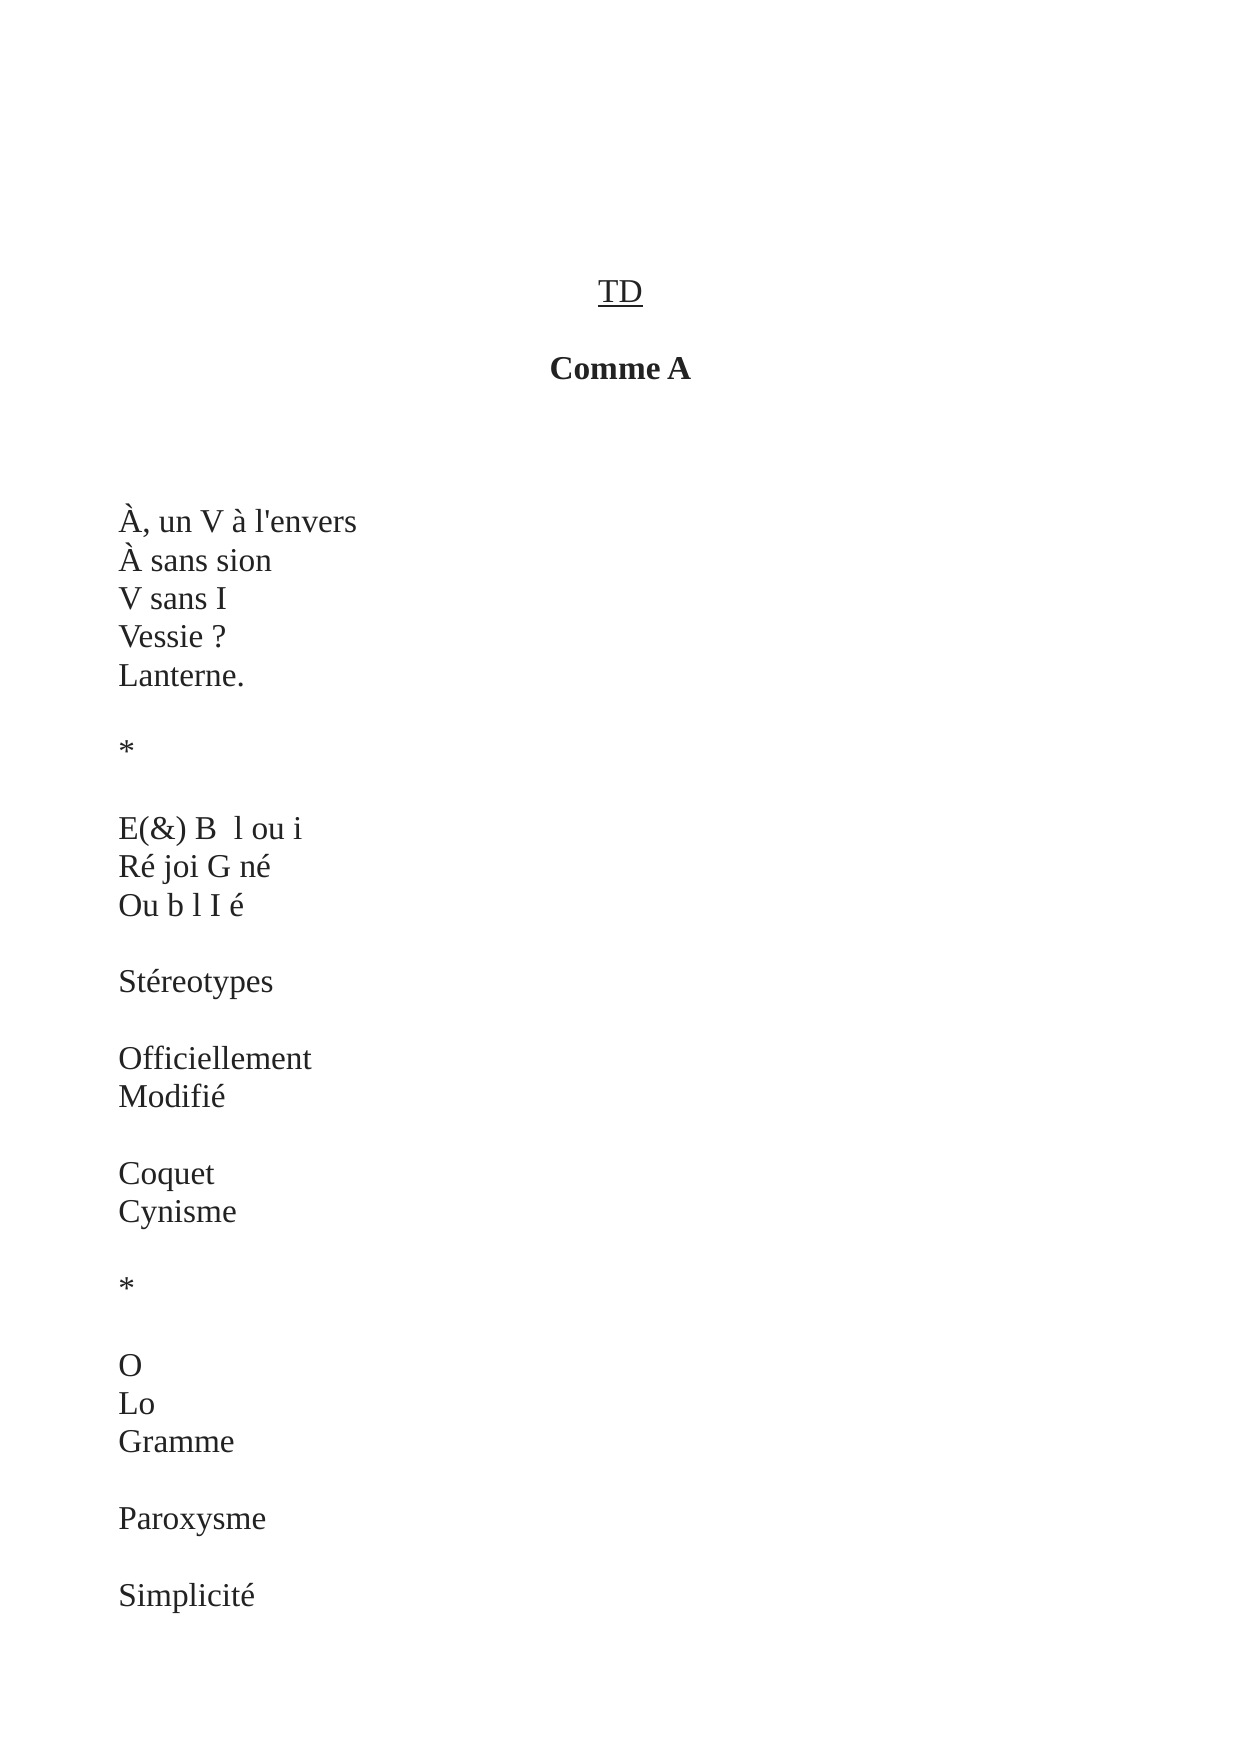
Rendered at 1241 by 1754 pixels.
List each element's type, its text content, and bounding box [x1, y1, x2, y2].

text Ré joi G né [118, 846, 1122, 885]
text * [118, 1268, 1122, 1306]
text À sans sion [118, 540, 1122, 578]
text O [118, 1345, 1122, 1383]
text Paroxysme [118, 1498, 1122, 1536]
text * [118, 731, 1122, 770]
text E(&) B l ou i [118, 808, 1122, 846]
text Officiellement [118, 1038, 1122, 1076]
text Lo [118, 1383, 1122, 1421]
text Stéreotypes [118, 961, 1122, 1000]
text Ou b l I é [118, 885, 1122, 923]
text Lanterne. [118, 655, 1122, 693]
text Gramme [118, 1421, 1122, 1460]
text Coquet [118, 1153, 1122, 1191]
text Modifié [118, 1076, 1122, 1115]
text TD [118, 271, 1122, 310]
text Cynisme [118, 1191, 1122, 1230]
text À, un V à l'envers [118, 501, 1122, 540]
text Comme A [118, 348, 1122, 386]
text Simplicité [118, 1575, 1122, 1613]
text Vessie ? [118, 616, 1122, 655]
text V sans I [118, 578, 1122, 616]
